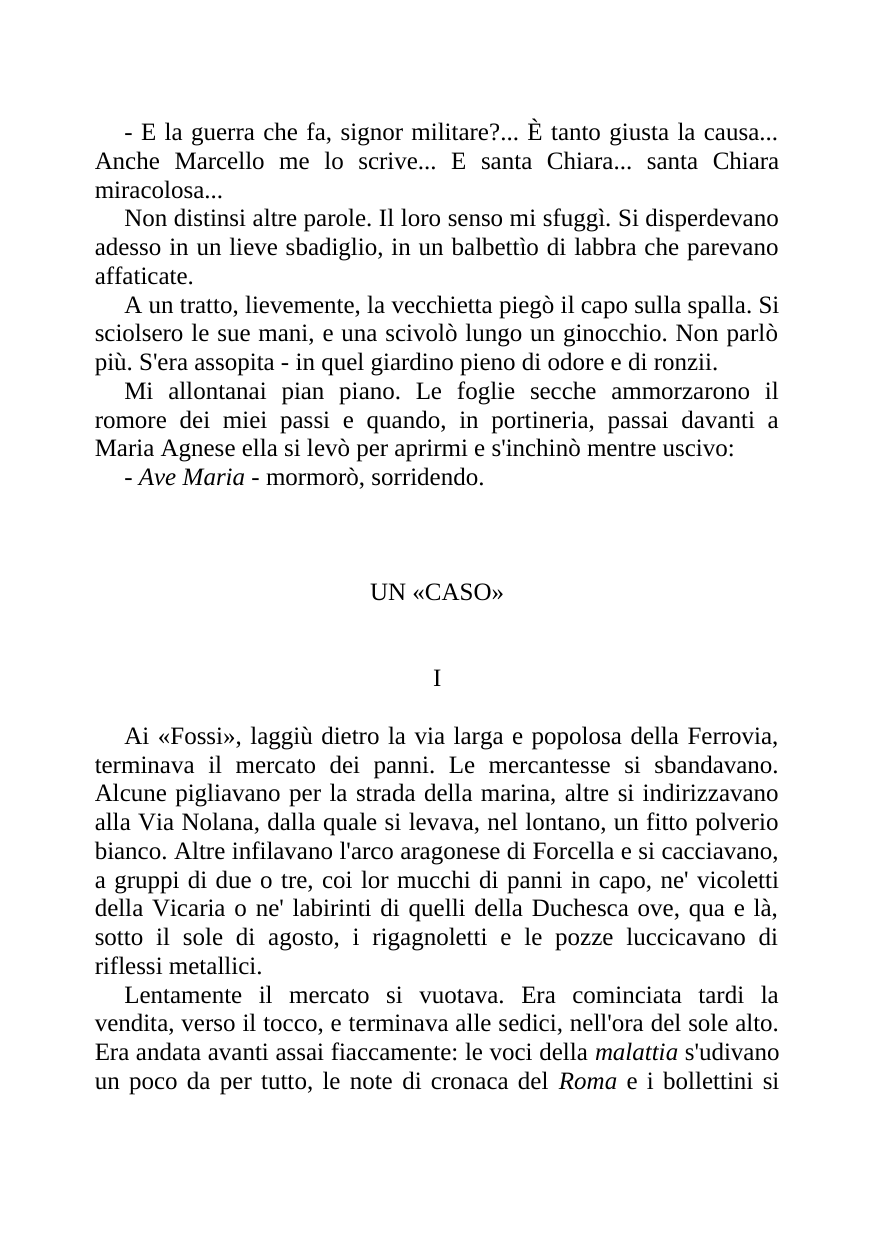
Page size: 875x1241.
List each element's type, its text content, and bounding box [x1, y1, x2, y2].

text - E la guerra che fa, signor militare?... È tanto giusta la causa... Anche Marcello me lo scrive... E santa Chiara... santa Chiara miracolosa... [94, 117, 779, 203]
text UN «CASO» [94, 577, 779, 606]
text Lentamente il mercato si vuotava. Era cominciata tardi la vendita, verso il tocco, e terminava alle sedici, nell'ora del sole alto. Era andata avanti assai fiaccamente: le voci della malattia s'udivano un poco da per tutto, le note di cronaca del Roma e i bollettini si [94, 980, 779, 1095]
text - Ave Maria - mormorò, sorridendo. [94, 462, 779, 491]
text I [94, 663, 779, 692]
text Ai «Fossi», laggiù dietro la via larga e popolosa della Ferrovia, terminava il mercato dei panni. Le mercantesse si sbandavano. Alcune pigliavano per la strada della marina, altre si indirizzavano alla Via Nolana, dalla quale si levava, nel lontano, un fitto polverio bianco. Altre infilavano l'arco aragonese di Forcella e si cacciavano, a gruppi di due o tre, coi lor mucchi di panni in capo, ne' vicoletti della Vicaria o ne' labirinti di quelli della Duchesca ove, qua e là, sotto il sole di agosto, i rigagnoletti e le pozze luccicavano di riflessi metallici. [94, 721, 779, 980]
text Non distinsi altre parole. Il loro senso mi sfuggì. Si disperdevano adesso in un lieve sbadiglio, in un balbettìo di labbra che parevano affaticate. [94, 203, 779, 290]
text Mi allontanai pian piano. Le foglie secche ammorzarono il romore dei miei passi e quando, in portineria, passai davanti a Maria Agnese ella si levò per aprirmi e s'inchinò mentre uscivo: [94, 376, 779, 462]
text A un tratto, lievemente, la vecchietta piegò il capo sulla spalla. Si sciolsero le sue mani, e una scivolò lungo un ginocchio. Non parlò più. S'era assopita - in quel giardino pieno di odore e di ronzii. [94, 290, 779, 376]
